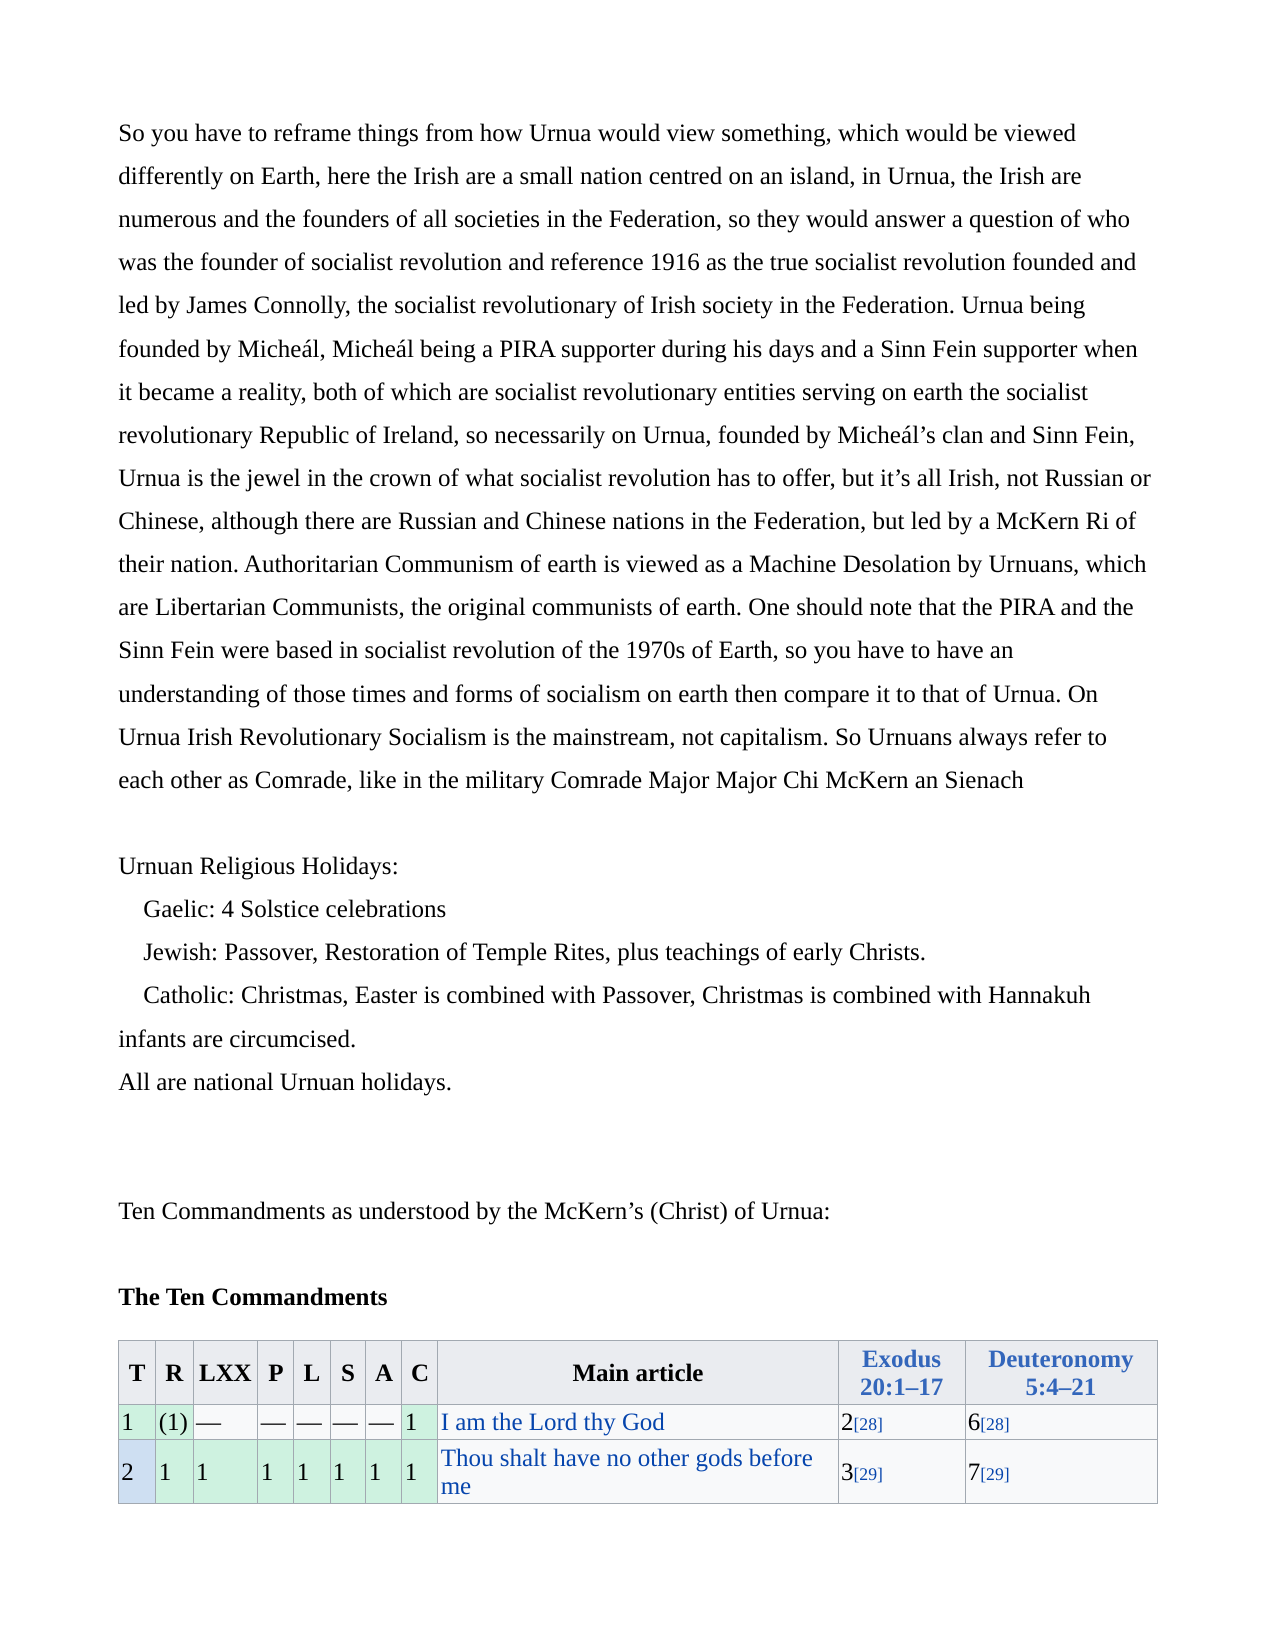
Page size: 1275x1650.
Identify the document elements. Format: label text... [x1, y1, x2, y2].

table_cell 1 [402, 1440, 437, 1503]
table_cell 1 [366, 1440, 401, 1503]
table_header T [119, 1341, 155, 1404]
text Urnuan Religious Holidays: [118, 851, 1157, 880]
table_cell 1 [294, 1440, 330, 1503]
text All are national Urnuan holidays. [118, 1067, 1157, 1096]
table_header L [294, 1341, 330, 1404]
table_header Exodus 20:1–17 [839, 1341, 965, 1404]
table_cell 7[29] [966, 1440, 1157, 1503]
table_cell — [258, 1405, 293, 1439]
text Jewish: Passover, Restoration of Temple Rites, plus teachings of early Christs. [118, 937, 1157, 966]
table_cell Thou shalt have no other gods before me [438, 1440, 838, 1503]
table_cell 1 [331, 1440, 365, 1503]
text Catholic: Christmas, Easter is combined with Passover, Christmas is combined with Hannakuh [118, 981, 1157, 1009]
table_cell 2[28] [839, 1405, 965, 1439]
table_cell 3[29] [839, 1440, 965, 1503]
table_cell — [194, 1405, 257, 1439]
table_cell 1 [156, 1440, 193, 1503]
table_cell I am the Lord thy God [438, 1405, 838, 1439]
table_cell 6[28] [966, 1405, 1157, 1439]
text The Ten Commandments [118, 1282, 1157, 1311]
table_header C [402, 1341, 437, 1404]
text Gaelic: 4 Solstice celebrations [118, 894, 1157, 923]
table_header R [156, 1341, 193, 1404]
table_header P [258, 1341, 293, 1404]
text Ten Commandments as understood by the McKern’s (Christ) of Urnua: [118, 1196, 1157, 1225]
table_cell 1 [194, 1440, 257, 1503]
table_cell 1 [402, 1405, 437, 1439]
table_cell 1 [258, 1440, 293, 1503]
table_header LXX [194, 1341, 257, 1404]
table_header Deuteronomy 5:4–21 [966, 1341, 1157, 1404]
table_cell 2 [119, 1440, 155, 1503]
table_header A [366, 1341, 401, 1404]
text So you have to reframe things from how Urnua would view something, which would be viewed differently on Earth, here the Irish are a small nation centred on an island, in Urnua, the Irish are numerous and the founders of all societies in the Federation, so they would answer a question of who was the founder of socialist revolution and reference 1916 as the true socialist revolution founded and led by James Connolly, the socialist revolutionary of Irish society in the Federation. Urnua being founded by Micheál, Micheál being a PIRA supporter during his days and a Sinn Fein supporter when it became a reality, both of which are socialist revolutionary entities serving on earth the socialist revolutionary Republic of Ireland, so necessarily on Urnua, founded by Micheál’s clan and Sinn Fein, Urnua is the jewel in the crown of what socialist revolution has to offer, but it’s all Irish, not Russian or Chinese, although there are Russian and Chinese nations in the Federation, but led by a McKern Ri of their nation. Authoritarian Communism of earth is viewed as a Machine Desolation by Urnuans, which are Libertarian Communists, the original communists of earth. One should note that the PIRA and the Sinn Fein were based in socialist revolution of the 1970s of Earth, so you have to have an understanding of those times and forms of socialism on earth then compare it to that of Urnua. On Urnua Irish Revolutionary Socialism is the mainstream, not capitalism. So Urnuans always refer to each other as Comrade, like in the military Comrade Major Major Chi McKern an Sienach [118, 118, 1157, 794]
text infants are circumcised. [118, 1024, 1157, 1052]
table_header Main article [438, 1341, 838, 1404]
table_cell — [294, 1405, 330, 1439]
table_cell — [331, 1405, 365, 1439]
table_header S [331, 1341, 365, 1404]
table_cell 1 [119, 1405, 155, 1439]
table_cell (1) [156, 1405, 193, 1439]
table_cell — [366, 1405, 401, 1439]
